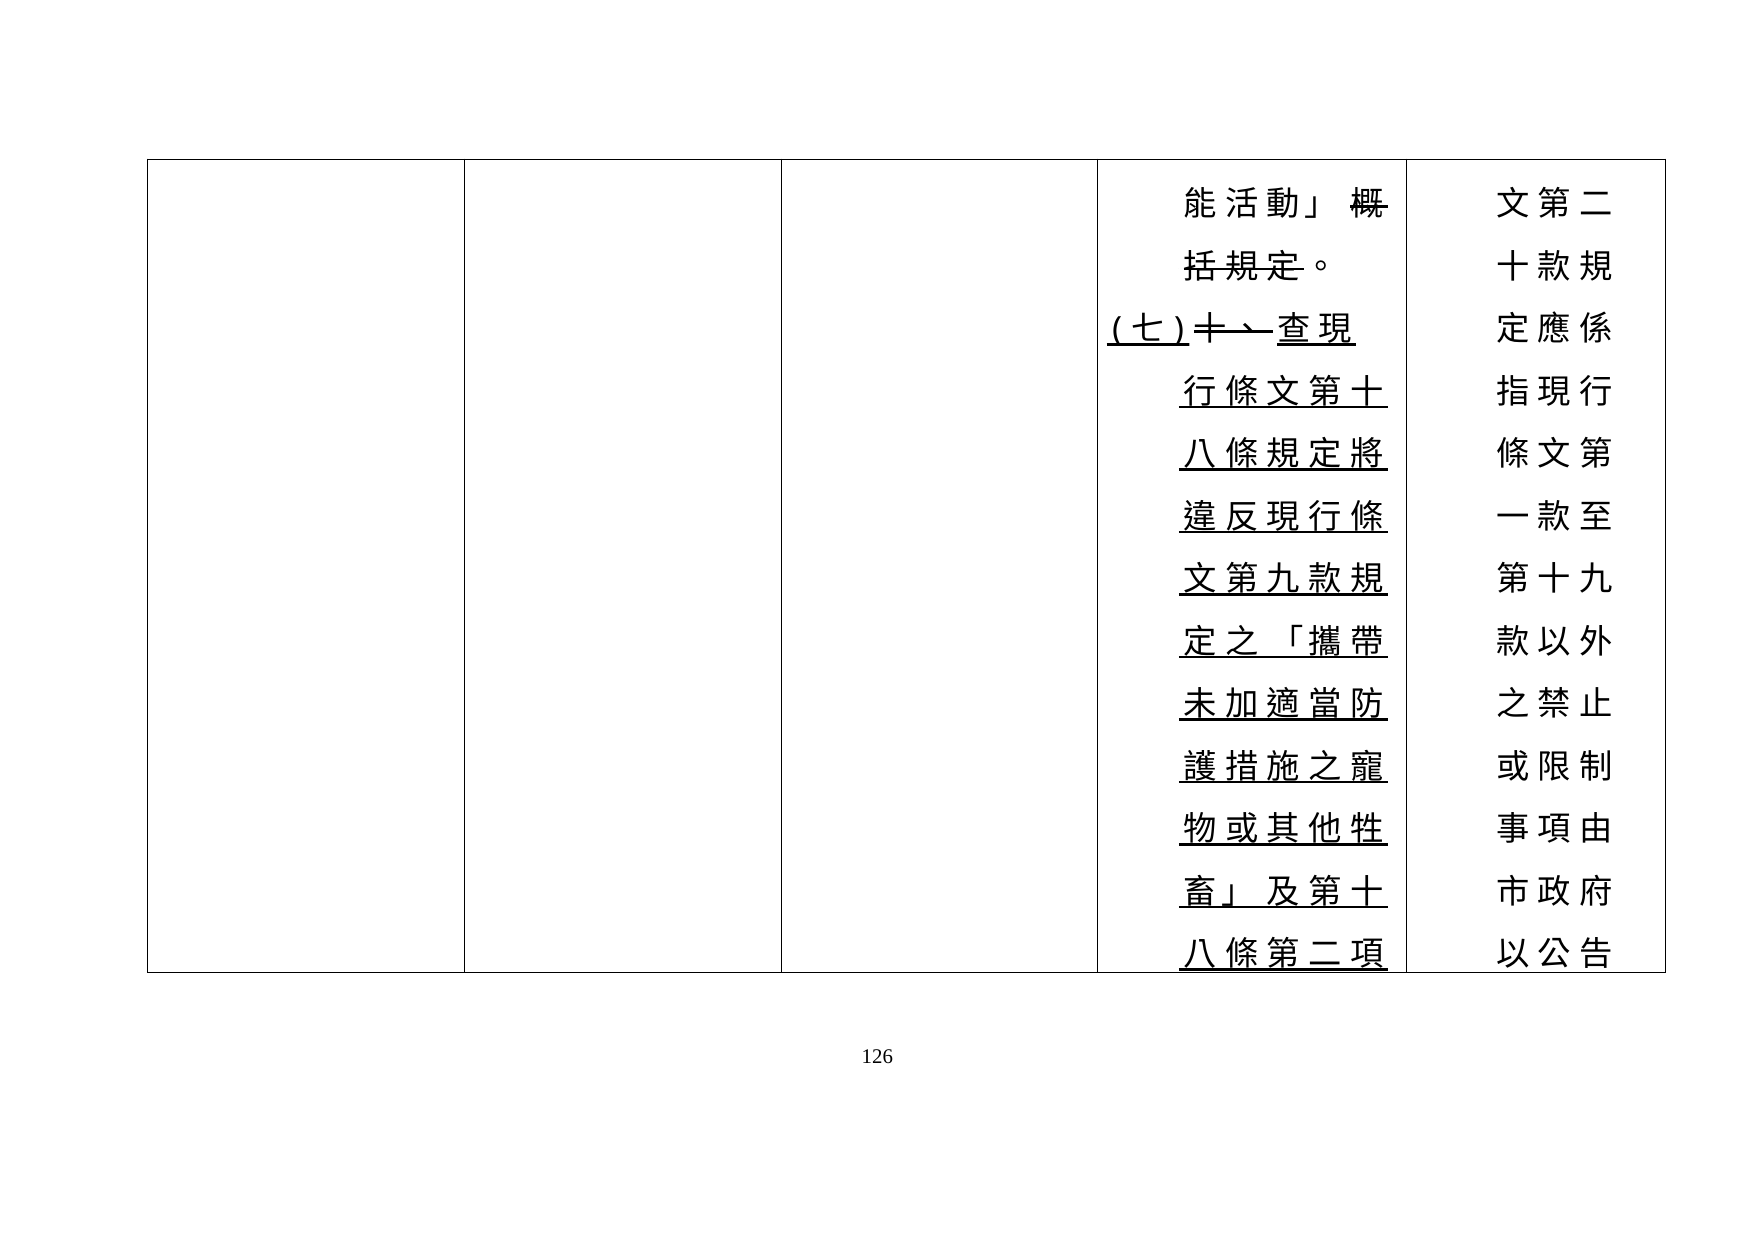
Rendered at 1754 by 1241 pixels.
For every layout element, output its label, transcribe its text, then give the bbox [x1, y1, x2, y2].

table_cell 文第二十款規定應係指現行條文第一款至第十九款以外之禁止或限制事項由市政府以公告 [1407, 160, 1665, 972]
table_cell [465, 160, 781, 972]
table_cell [148, 160, 464, 972]
table_cell 能活動」概括規定。 (七)十、查現行條文第十八條規定將違反現行條文第九款規定之「攜帶未加適當防護措施之寵物或其他牲畜」及第十八條第二項 [1098, 160, 1406, 972]
table_cell [782, 160, 1097, 972]
